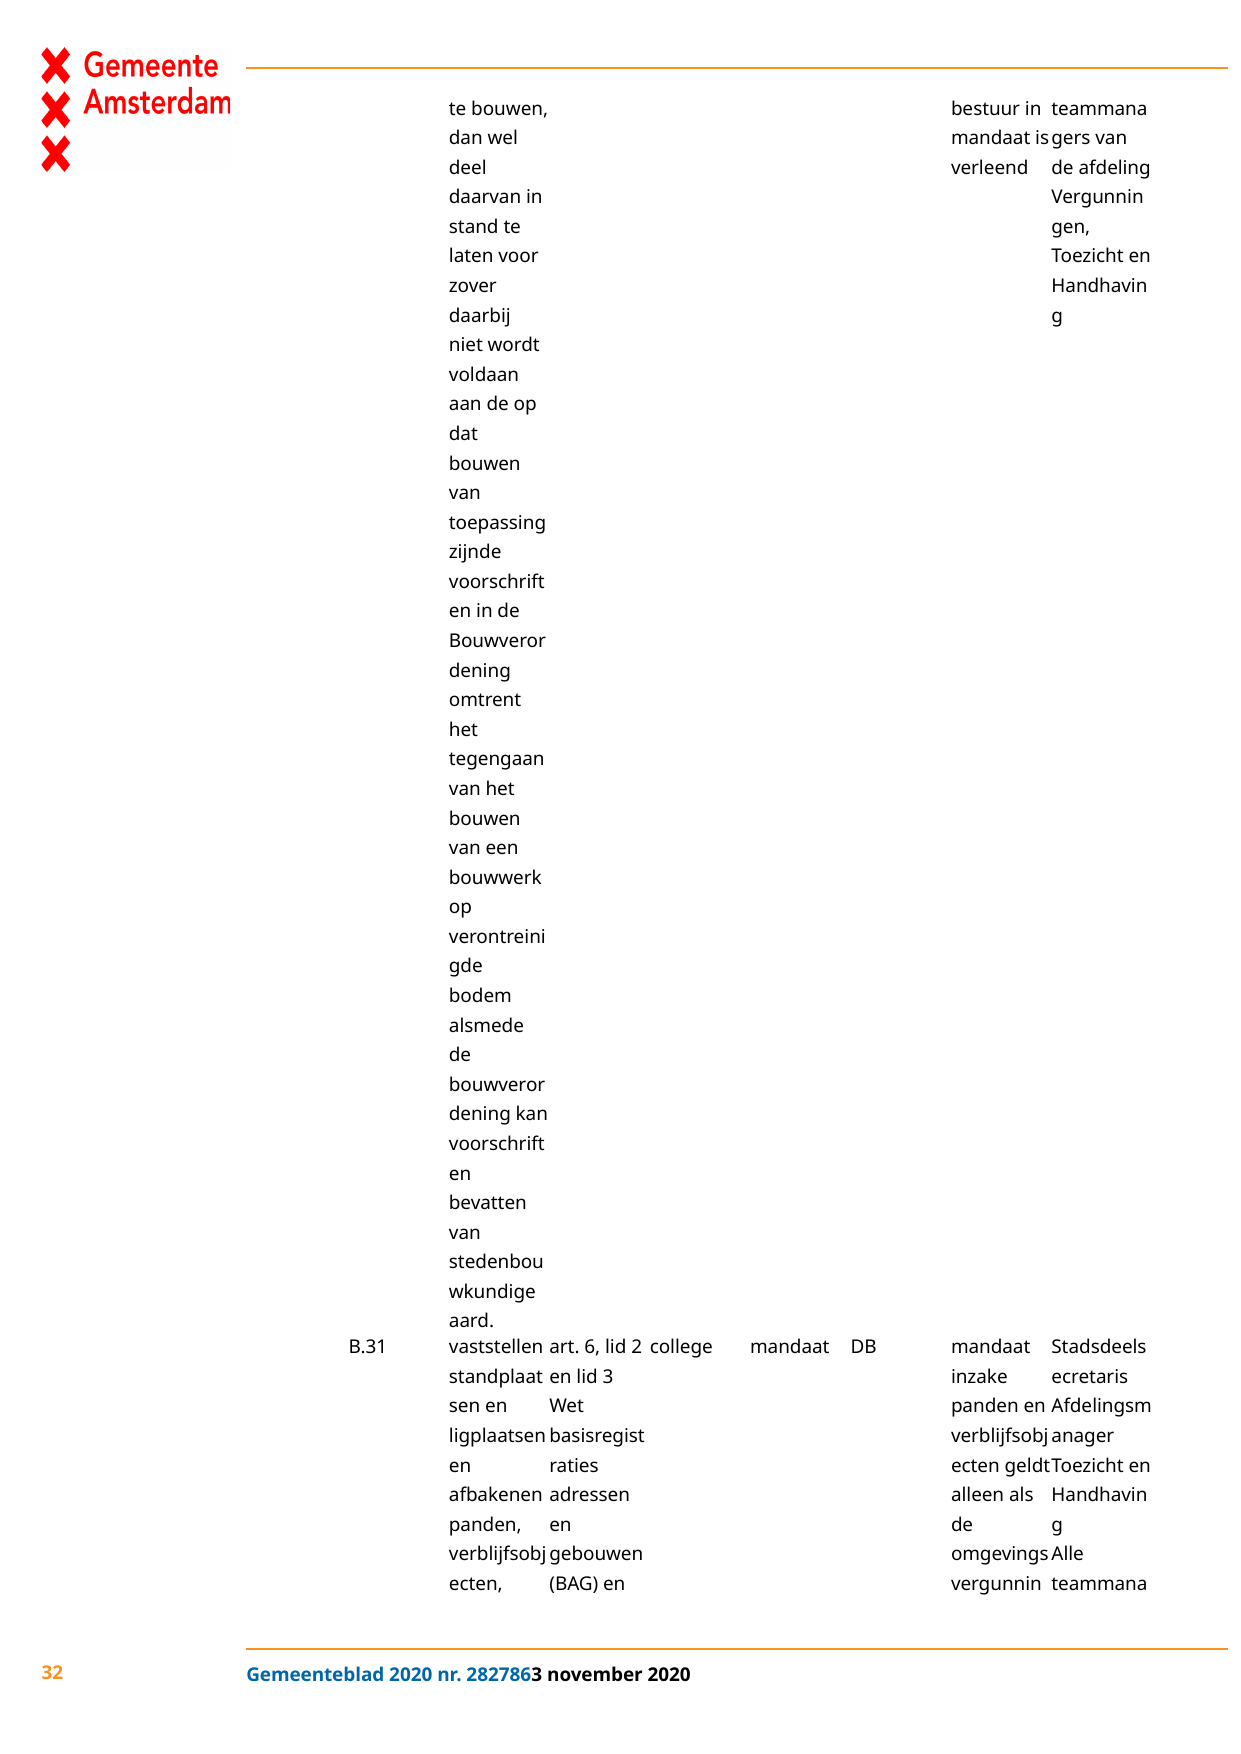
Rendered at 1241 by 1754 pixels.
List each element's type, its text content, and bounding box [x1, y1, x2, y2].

table_cell [549, 95, 649, 1333]
table_cell [750, 95, 850, 1333]
table_cell mandaat [750, 1334, 850, 1596]
table_cell DB [850, 1334, 951, 1596]
table_cell teammanagers van de afdeling Vergunningen, Toezicht en Handhaving [1051, 95, 1152, 1333]
table_cell te bouwen, dan wel deel daarvan in stand te laten voor zover daarbij niet wordt voldaan aan de op dat bouwen van toepassing zijnde voorschriften in de Bouwverordening omtrent het tegengaan van het bouwen van een bouwwerk op verontreinigde bodem alsmede de bouwverordening kan voorschriften bevatten van stedenbouwkundige aard. [449, 95, 549, 1333]
table_cell Stadsdeelsecretaris Afdelingsmanager Toezicht en Handhaving Alle teammana [1051, 1334, 1152, 1596]
table_cell mandaat inzake panden en verblijfsobjecten geldt alleen als de omgevingsvergunnin [951, 1334, 1051, 1596]
table_cell B.31 [348, 1334, 449, 1596]
table_cell vaststellen standplaatsen en ligplaatsen en afbakenen panden, verblijfsobjecten, [449, 1334, 549, 1596]
table_cell [348, 95, 449, 1333]
table_cell college [650, 1334, 750, 1596]
picture [41, 47, 231, 172]
table_cell art. 6, lid 2 en lid 3 Wet basisregistraties adressen en gebouwen (BAG) en [549, 1334, 649, 1596]
table_cell [248, 95, 348, 1333]
table_cell [850, 95, 951, 1333]
table_cell bestuur in mandaat is verleend [951, 95, 1051, 1333]
table_cell [650, 95, 750, 1333]
table_cell [248, 1334, 348, 1596]
